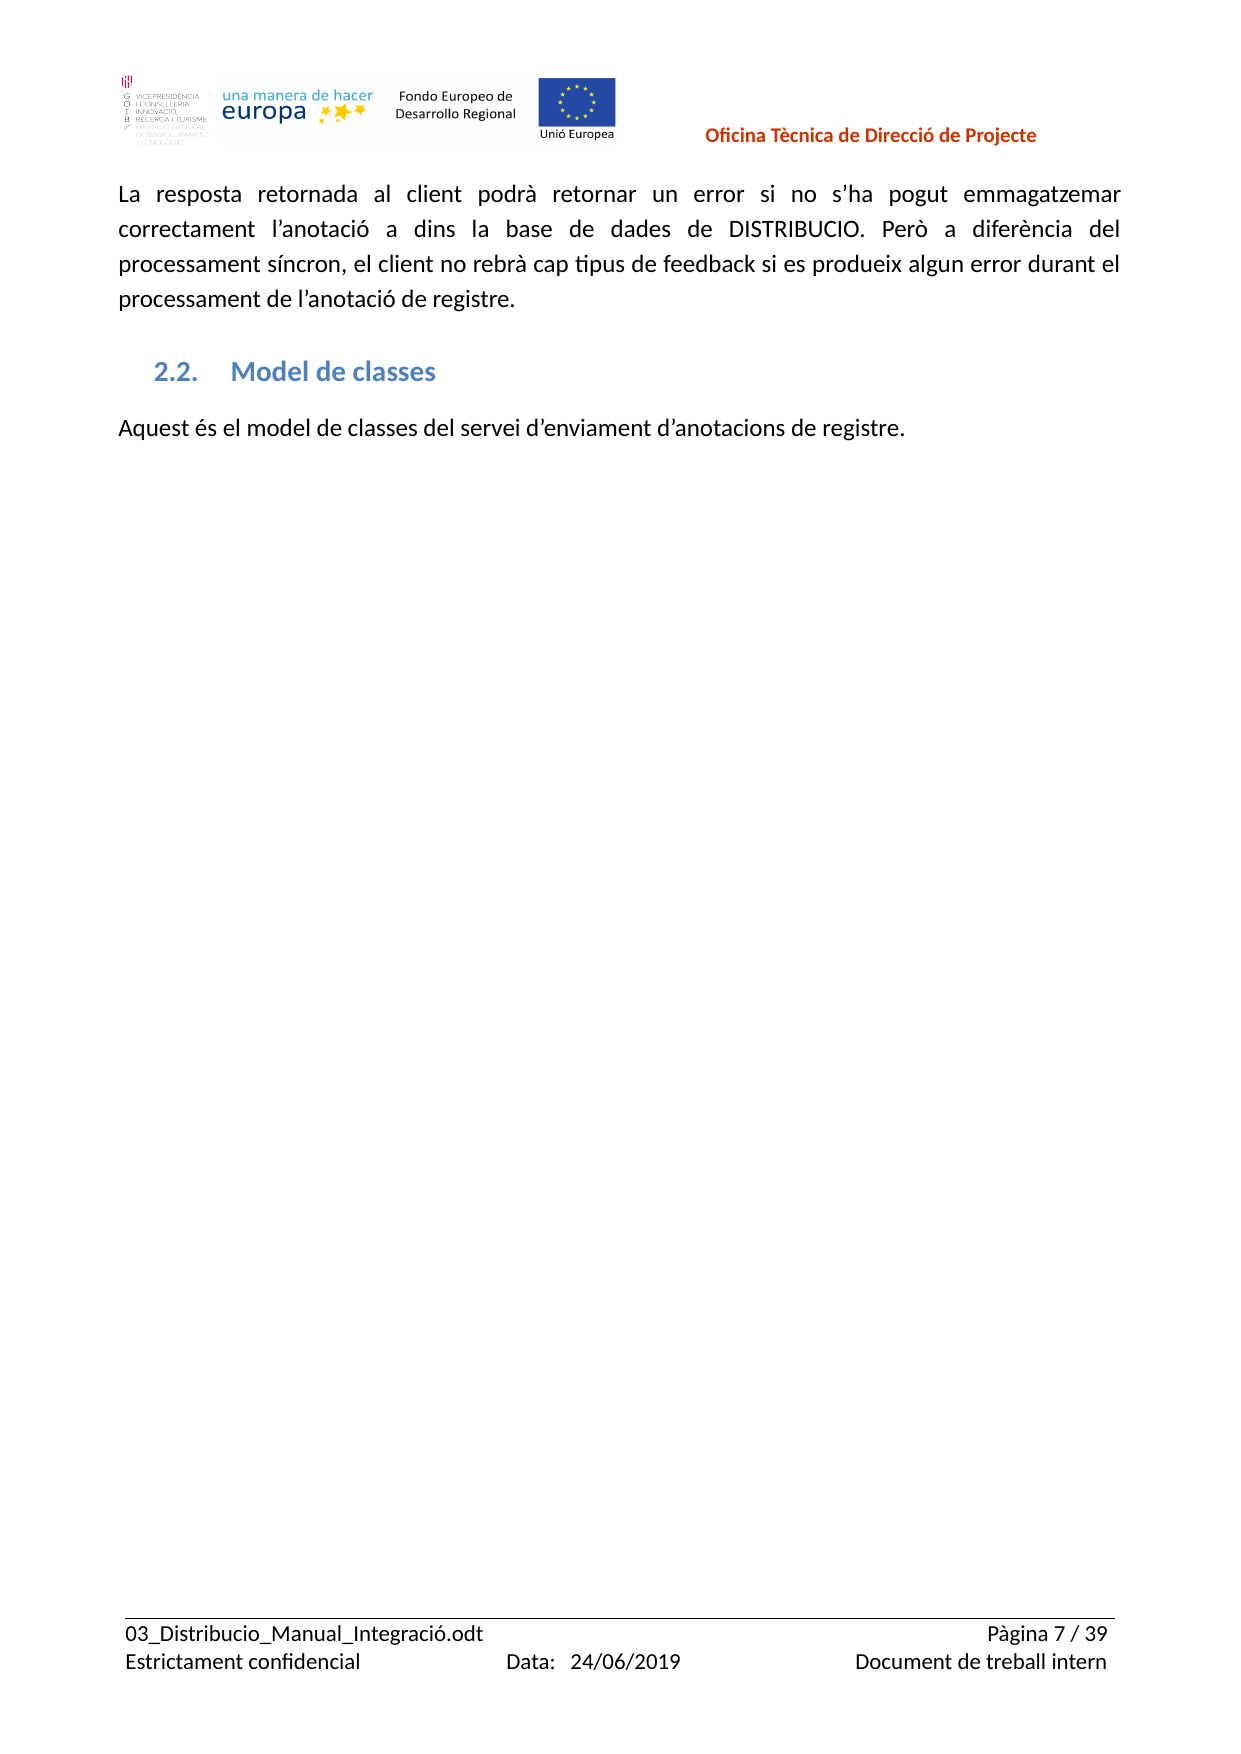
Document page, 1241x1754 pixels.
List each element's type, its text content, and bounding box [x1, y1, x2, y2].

text La resposta retornada al client podrà retornar un error si no s’ha pogut emmagatzemar correctament l’anotació a dins la base de dades de DISTRIBUCIO. Però a diferència del processament síncron, el client no rebrà cap tipus de feedback si es produeix algun error durant el processament de l’anotació de registre. [118, 178, 1122, 313]
text Aquest és el model de classes del servei d’enviament d’anotacions de registre. [118, 412, 1122, 443]
picture [118, 73, 213, 147]
subtitle Model de classes [153, 353, 1122, 388]
picture [219, 73, 621, 147]
